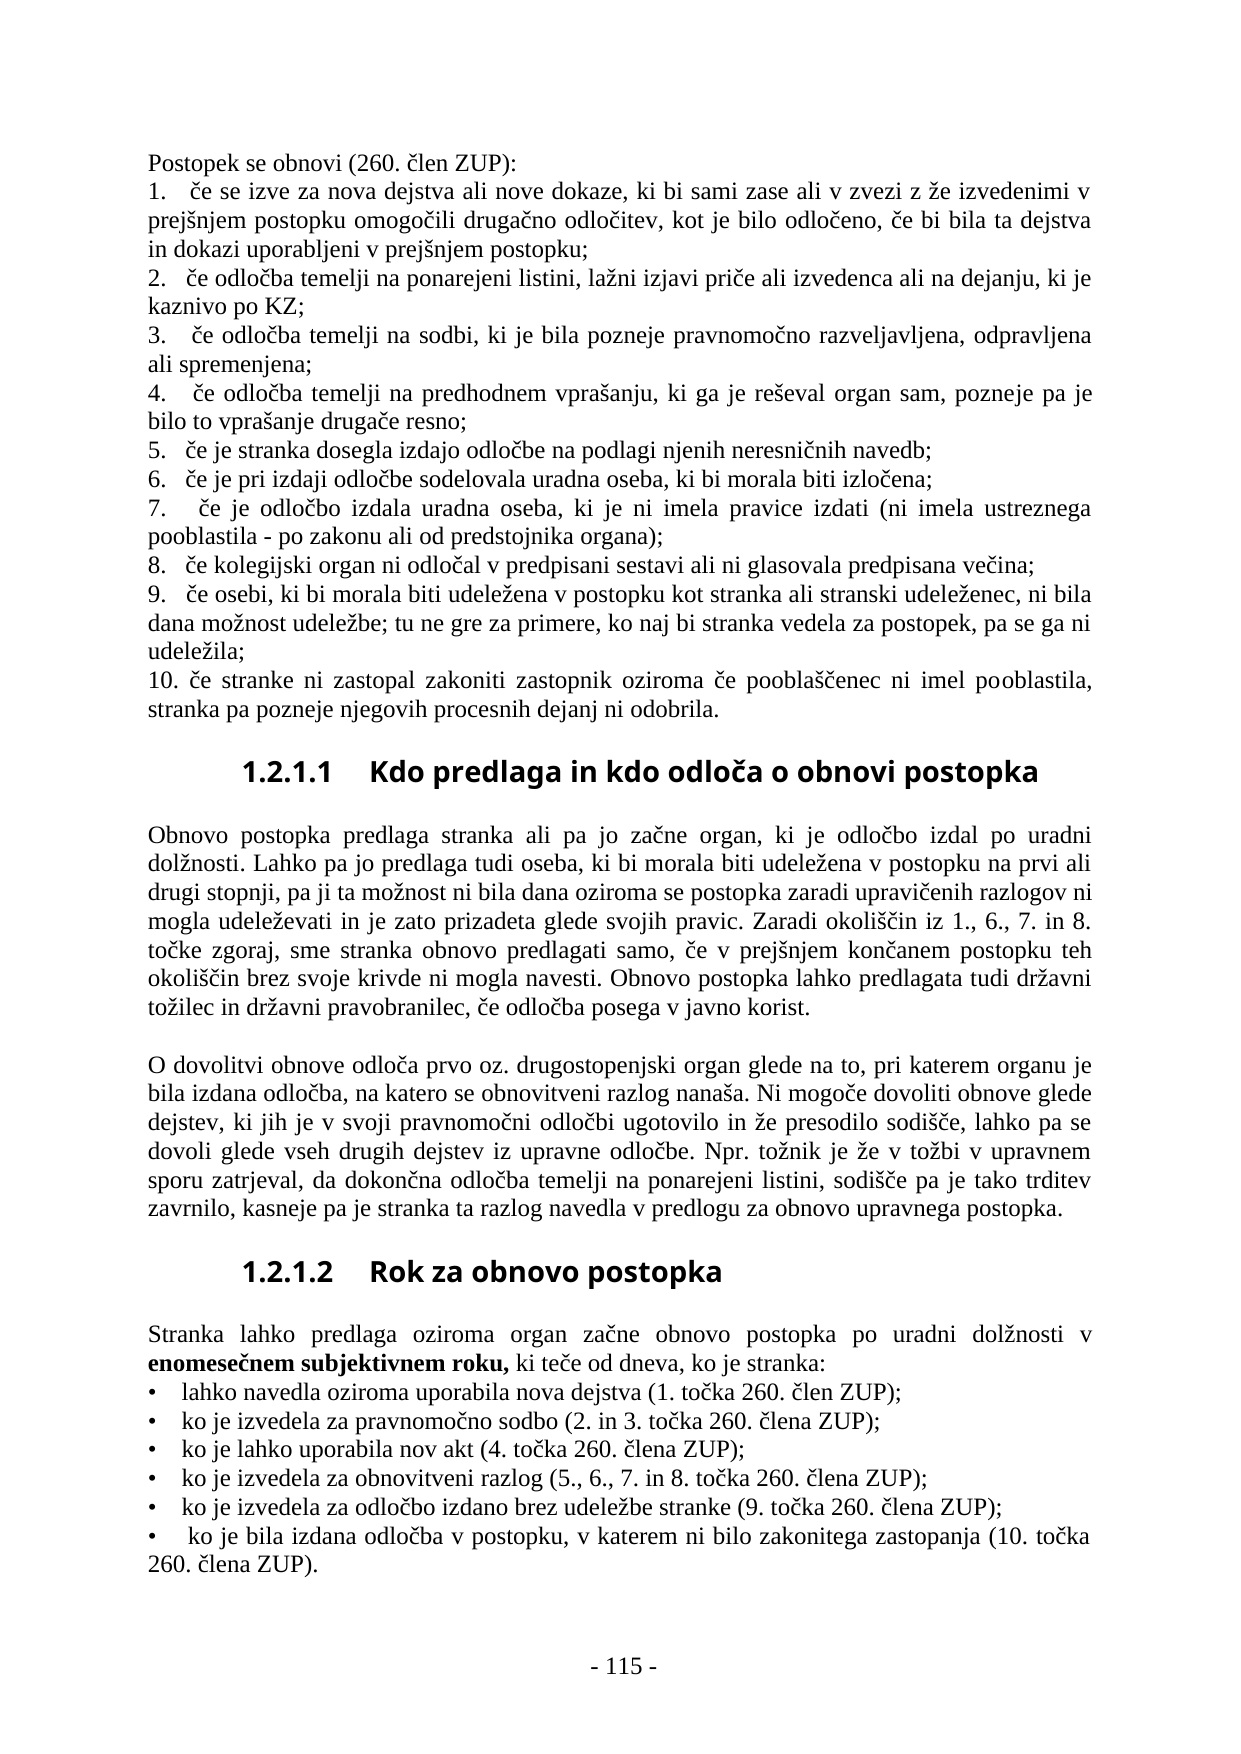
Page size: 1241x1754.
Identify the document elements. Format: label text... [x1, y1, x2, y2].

text 8. če kolegijski organ ni odločal v predpisani sestavi ali ni glasovala predpisana večina; [148, 550, 1093, 579]
text 9. če osebi, ki bi morala biti udeležena v postopku kot stranka ali stranski udeleženec, ni bila dana možnost udeležbe; tu ne gre za primere, ko naj bi stranka vedela za postopek, pa se ga ni udeležila; [148, 579, 1093, 665]
subtitle Rok za obnovo postopka [241, 1251, 1093, 1291]
text • ko je izvedela za obnovitveni razlog (5., 6., 7. in 8. točka 260. člena ZUP); [148, 1463, 1093, 1492]
subtitle Kdo predlaga in kdo odloča o obnovi postopka [241, 751, 1093, 791]
text 6. če je pri izdaji odločbe sodelovala uradna oseba, ki bi morala biti izločena; [148, 464, 1093, 493]
text 2. če odločba temelji na ponarejeni listini, lažni izjavi priče ali izvedenca ali na dejanju, ki je kaznivo po KZ; [148, 263, 1093, 320]
text • ko je izvedela za pravnomočno sodbo (2. in 3. točka 260. člena ZUP); [148, 1406, 1093, 1434]
text • ko je lahko uporabila nov akt (4. točka 260. člena ZUP); [148, 1434, 1093, 1463]
text 5. če je stranka dosegla izdajo odločbe na podlagi njenih neresničnih navedb; [148, 435, 1093, 464]
text Obnovo postopka predlaga stranka ali pa jo začne organ, ki je odločbo izdal po uradni dolžnosti. Lahko pa jo predlaga tudi oseba, ki bi morala biti udeležena v postopku na prvi ali drugi stopnji, pa ji ta možnost ni bila dana oziroma se postop­ka zaradi upravičenih razlogov ni mogla udeleževati in je zato prizadeta glede svojih pravic. Zaradi okoliščin iz 1., 6., 7. in 8. točke zgoraj, sme stranka obnovo predlagati samo, če v prejšnjem končanem postopku teh okoliščin brez svoje krivde ni mogla navesti. Obnovo postopka lahko predlagata tudi državni tožilec in državni pravobranilec, če odločba posega v javno korist. [148, 820, 1093, 1021]
text • ko je bila izdana odločba v postopku, v katerem ni bilo zakonitega zastopanja (10. točka 260. člena ZUP). [148, 1521, 1093, 1578]
text Stranka lahko predlaga oziroma organ začne obnovo postopka po uradni dolžnosti v enomesečnem subjektivnem roku, ki teče od dneva, ko je stranka: [148, 1319, 1093, 1377]
text 4. če odločba temelji na predhodnem vprašanju, ki ga je reševal organ sam, pozne­je pa je bilo to vprašanje drugače resno; [148, 378, 1093, 435]
text Postopek se obnovi (260. člen ZUP): [148, 148, 1093, 176]
text 1. če se izve za nova dejstva ali nove dokaze, ki bi sami zase ali v zvezi z že izvedenimi v prejšnjem postopku omogočili drugačno odločitev, kot je bilo odločeno, če bi bila ta dejstva in dokazi uporabljeni v prejšnjem postopku; [148, 176, 1093, 263]
text 3. če odločba temelji na sodbi, ki je bila pozneje pravnomočno razveljavljena, odpravljena ali spremenjena; [148, 320, 1093, 378]
text 10. če stranke ni zastopal zakoniti zastopnik oziroma če pooblaščenec ni imel po­oblastila, stranka pa pozneje njegovih procesnih dejanj ni odobrila. [148, 665, 1093, 723]
text • lahko navedla oziroma uporabila nova dejstva (1. točka 260. člen ZUP); [148, 1377, 1093, 1406]
text • ko je izvedela za odločbo izdano brez udeležbe stranke (9. točka 260. člena ZUP); [148, 1492, 1093, 1521]
text O dovolitvi obnove odloča prvo oz. drugostopenjski organ glede na to, pri katerem organu je bila izdana odločba, na katero se obnovitveni razlog nanaša. Ni mogoče dovoliti obnove glede dejstev, ki jih je v svoji pravnomočni odločbi ugotovilo in že presodilo sodišče, lahko pa se dovoli glede vseh drugih dejstev iz upravne odločbe. Npr. tožnik je že v tožbi v upravnem sporu zatrjeval, da dokončna odločba temelji na ponarejeni listini, sodišče pa je tako trditev zavrnilo, kasneje pa je stranka ta razlog navedla v predlogu za obnovo upravnega postopka. [148, 1050, 1093, 1222]
text 7. če je odločbo izdala uradna oseba, ki je ni imela pravice izdati (ni imela ustreznega pooblastila - po zakonu ali od predstojnika organa); [148, 493, 1093, 550]
